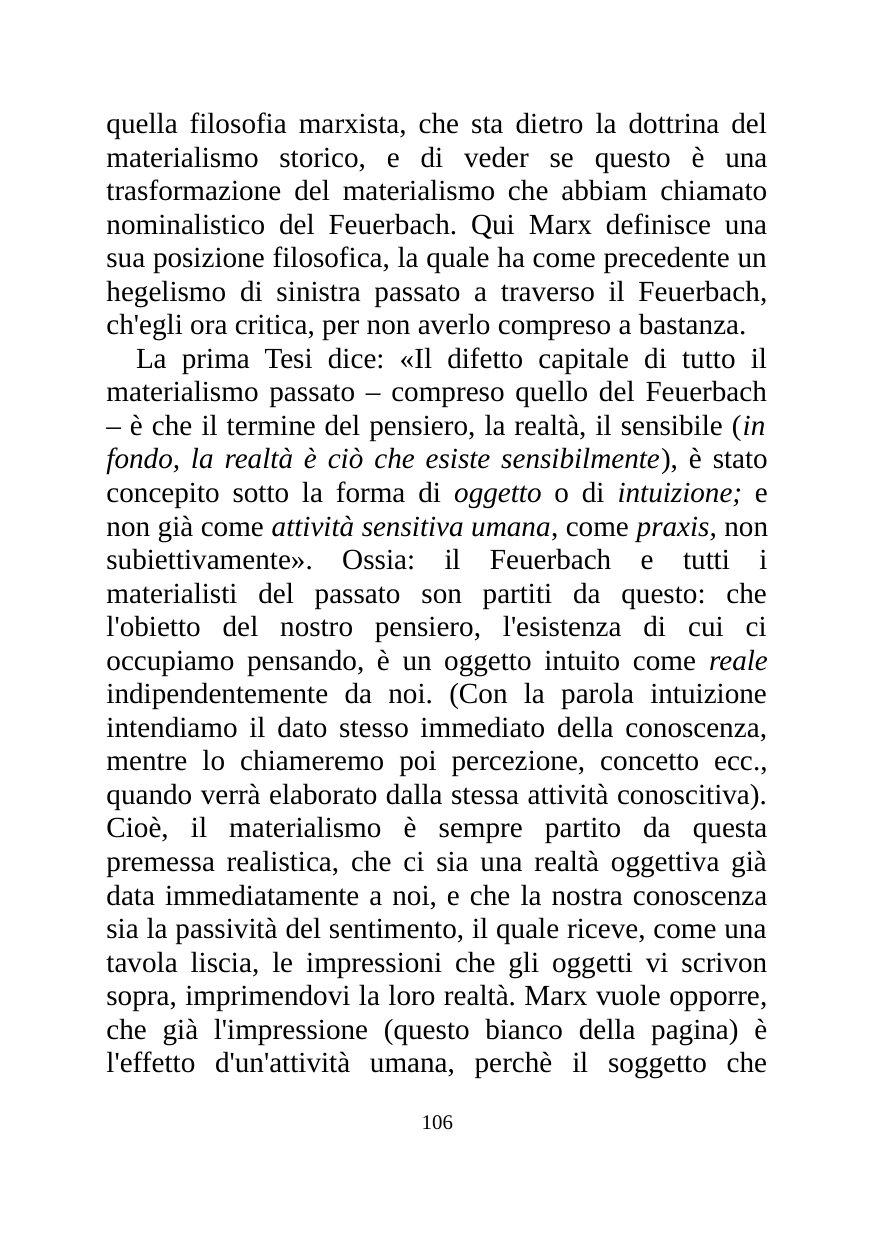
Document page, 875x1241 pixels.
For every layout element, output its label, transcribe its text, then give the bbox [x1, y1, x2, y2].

text La prima Tesi dice: «Il difetto capitale di tutto il materialismo passato – compreso quello del Feuerbach – è che il termine del pensiero, la realtà, il sensibile (in fondo, la realtà è ciò che esiste sensibilmente), è stato concepito sotto la forma di oggetto o di intuizione; e non già come attività sensitiva umana, come praxis, non subiettivamente». Ossia: il Feuerbach e tutti i materialisti del passato son partiti da questo: che l'obietto del nostro pensiero, l'esistenza di cui ci occupiamo pensando, è un oggetto intuito come reale indipendentemente da noi. (Con la parola intuizione intendiamo il dato stesso immediato della conoscenza, mentre lo chiameremo poi percezione, concetto ecc., quando verrà elaborato dalla stessa attività conoscitiva). Cioè, il materialismo è sempre partito da questa premessa realistica, che ci sia una realtà oggettiva già data immediatamente a noi, e che la nostra conoscenza sia la passività del sentimento, il quale riceve, come una tavola liscia, le impressioni che gli oggetti vi scrivon sopra, imprimendovi la loro realtà. Marx vuole opporre, che già l'impressione (questo bianco della pagina) è l'effetto d'un'attività umana, perchè il soggetto che [106, 341, 768, 1079]
text quella filosofia marxista, che sta dietro la dottrina del materialismo storico, e di veder se questo è una trasformazione del materialismo che abbiam chiamato nominalistico del Feuerbach. Qui Marx definisce una sua posizione filosofica, la quale ha come precedente un hegelismo di sinistra passato a traverso il Feuerbach, ch'egli ora critica, per non averlo compreso a bastanza. [106, 106, 768, 341]
